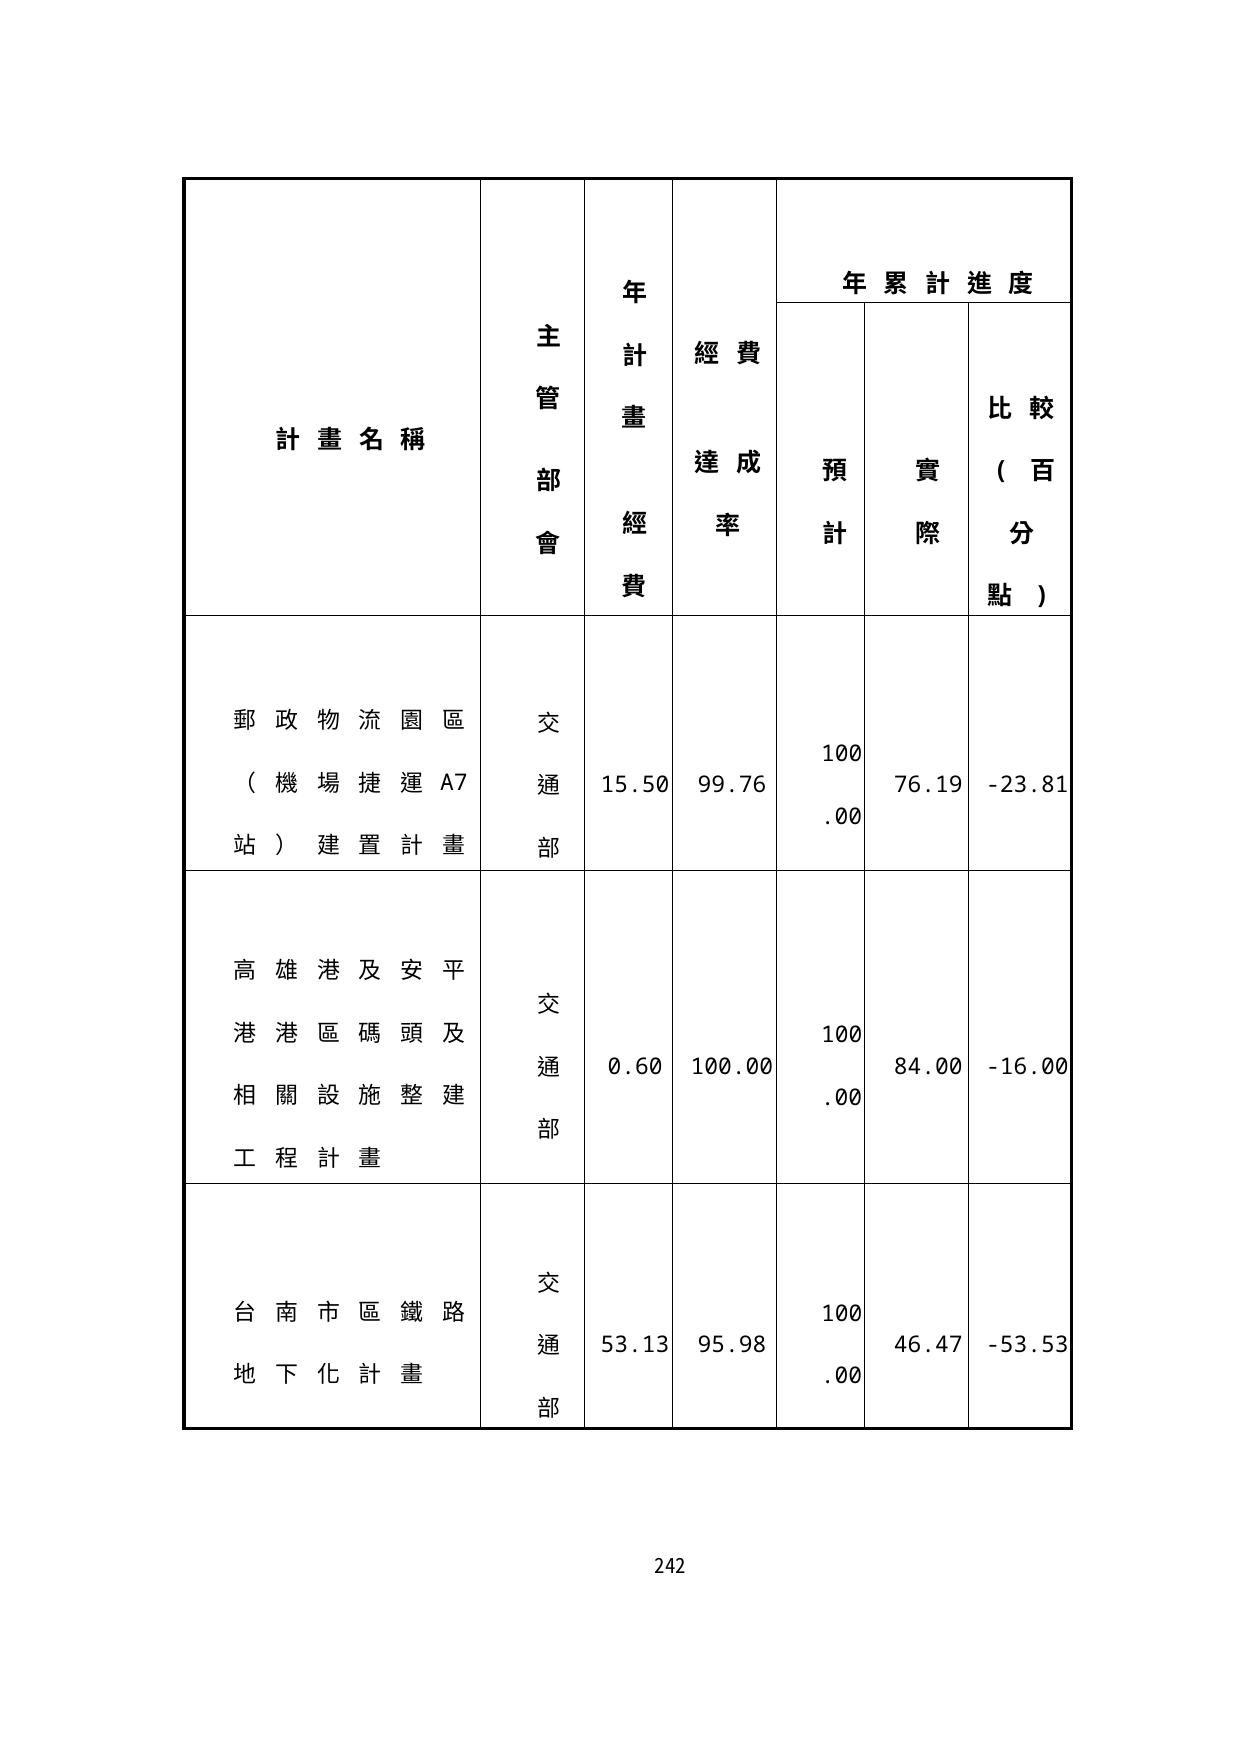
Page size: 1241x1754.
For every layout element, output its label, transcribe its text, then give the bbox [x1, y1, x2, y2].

table_cell 100.00 [777, 1184, 864, 1427]
table_cell 0.60 [585, 871, 672, 1182]
table_header 計畫名稱 [186, 180, 480, 615]
table_cell 95.98 [673, 1184, 776, 1427]
table_header 經費 達成率 [673, 180, 776, 615]
table_header 年計畫 經費 [585, 180, 672, 615]
table_cell 100.00 [673, 871, 776, 1182]
table_cell -23.81 [969, 616, 1070, 870]
table_cell 46.47 [865, 1184, 968, 1427]
table_cell 84.00 [865, 871, 968, 1182]
table_header 主管 部會 [481, 180, 584, 615]
table_cell 交通部 [481, 871, 584, 1182]
table_cell -16.00 [969, 871, 1070, 1182]
table_cell -53.53 [969, 1184, 1070, 1427]
table_cell 台南市區鐵路地下化計畫 [186, 1184, 480, 1427]
table_cell 預計 [777, 303, 864, 615]
table_cell 高雄港及安平港港區碼頭及相關設施整建工程計畫 [186, 871, 480, 1182]
table_cell 53.13 [585, 1184, 672, 1427]
table_cell 郵政物流園區（機場捷運A7站）建置計畫 [186, 616, 480, 870]
table_cell 76.19 [865, 616, 968, 870]
table_header 年累計進度 [777, 180, 1070, 302]
table_cell 99.76 [673, 616, 776, 870]
table_cell 15.50 [585, 616, 672, 870]
table_cell 交通部 [481, 1184, 584, 1427]
table_cell 交通部 [481, 616, 584, 870]
table_cell 100.00 [777, 871, 864, 1182]
table_cell 比較 (百分點) [969, 303, 1070, 615]
table_cell 實際 [865, 303, 968, 615]
table_cell 100.00 [777, 616, 864, 870]
